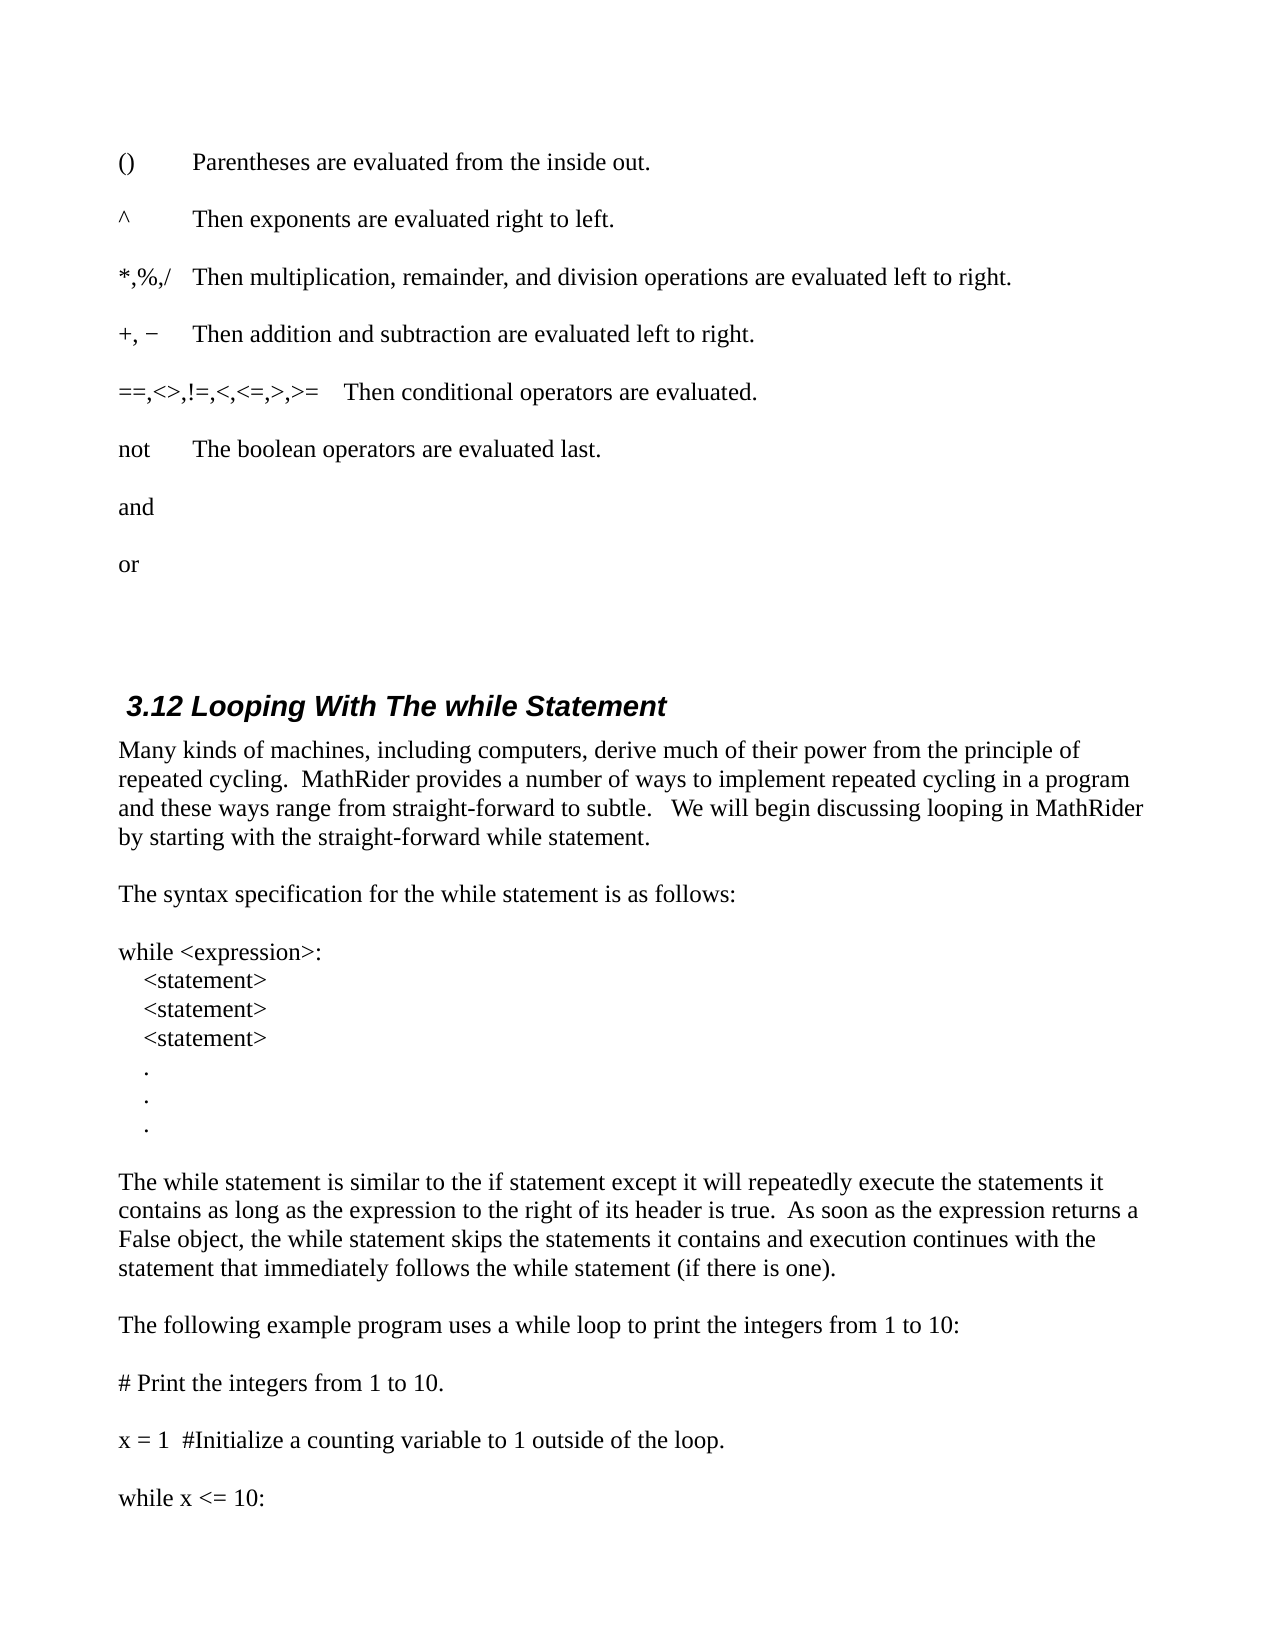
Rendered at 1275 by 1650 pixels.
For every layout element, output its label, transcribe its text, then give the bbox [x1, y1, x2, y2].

text The while statement is similar to the if statement except it will repeatedly execute the statements it contains as long as the expression to the right of its header is true. As soon as the expression returns a False object, the while statement skips the statements it contains and execution continues with the statement that immediately follows the while statement (if there is one). [118, 1167, 1157, 1282]
text . [118, 1052, 1157, 1080]
text not The boolean operators are evaluated last. [118, 434, 1157, 463]
text or [118, 549, 1157, 578]
text while x <= 10: [118, 1483, 1157, 1512]
text and [118, 492, 1157, 521]
text () Parentheses are evaluated from the inside out. [118, 147, 1157, 176]
text ^ Then exponents are evaluated right to left. [118, 204, 1157, 233]
text x = 1 #Initialize a counting variable to 1 outside of the loop. [118, 1425, 1157, 1454]
text while <expression>: [118, 937, 1157, 965]
text +, − Then addition and subtraction are evaluated left to right. [118, 319, 1157, 348]
text *,%,/ Then multiplication, remainder, and division operations are evaluated left to right. [118, 262, 1157, 291]
text # Print the integers from 1 to 10. [118, 1368, 1157, 1397]
text The syntax specification for the while statement is as follows: [118, 879, 1157, 908]
text . [118, 1080, 1157, 1109]
text ==,<>,!=,<,<=,>,>= Then conditional operators are evaluated. [118, 377, 1157, 406]
text Many kinds of machines, including computers, derive much of their power from the principle of repeated cycling. MathRider provides a number of ways to implement repeated cycling in a program and these ways range from straight-forward to subtle. We will begin discussing looping in MathRider by starting with the straight-forward while statement. [118, 735, 1157, 850]
subtitle 3.12 Looping With The while Statement [118, 689, 1157, 723]
text <statement> [118, 1023, 1157, 1052]
text <statement> [118, 965, 1157, 994]
text . [118, 1109, 1157, 1138]
text <statement> [118, 994, 1157, 1023]
text The following example program uses a while loop to print the integers from 1 to 10: [118, 1310, 1157, 1339]
